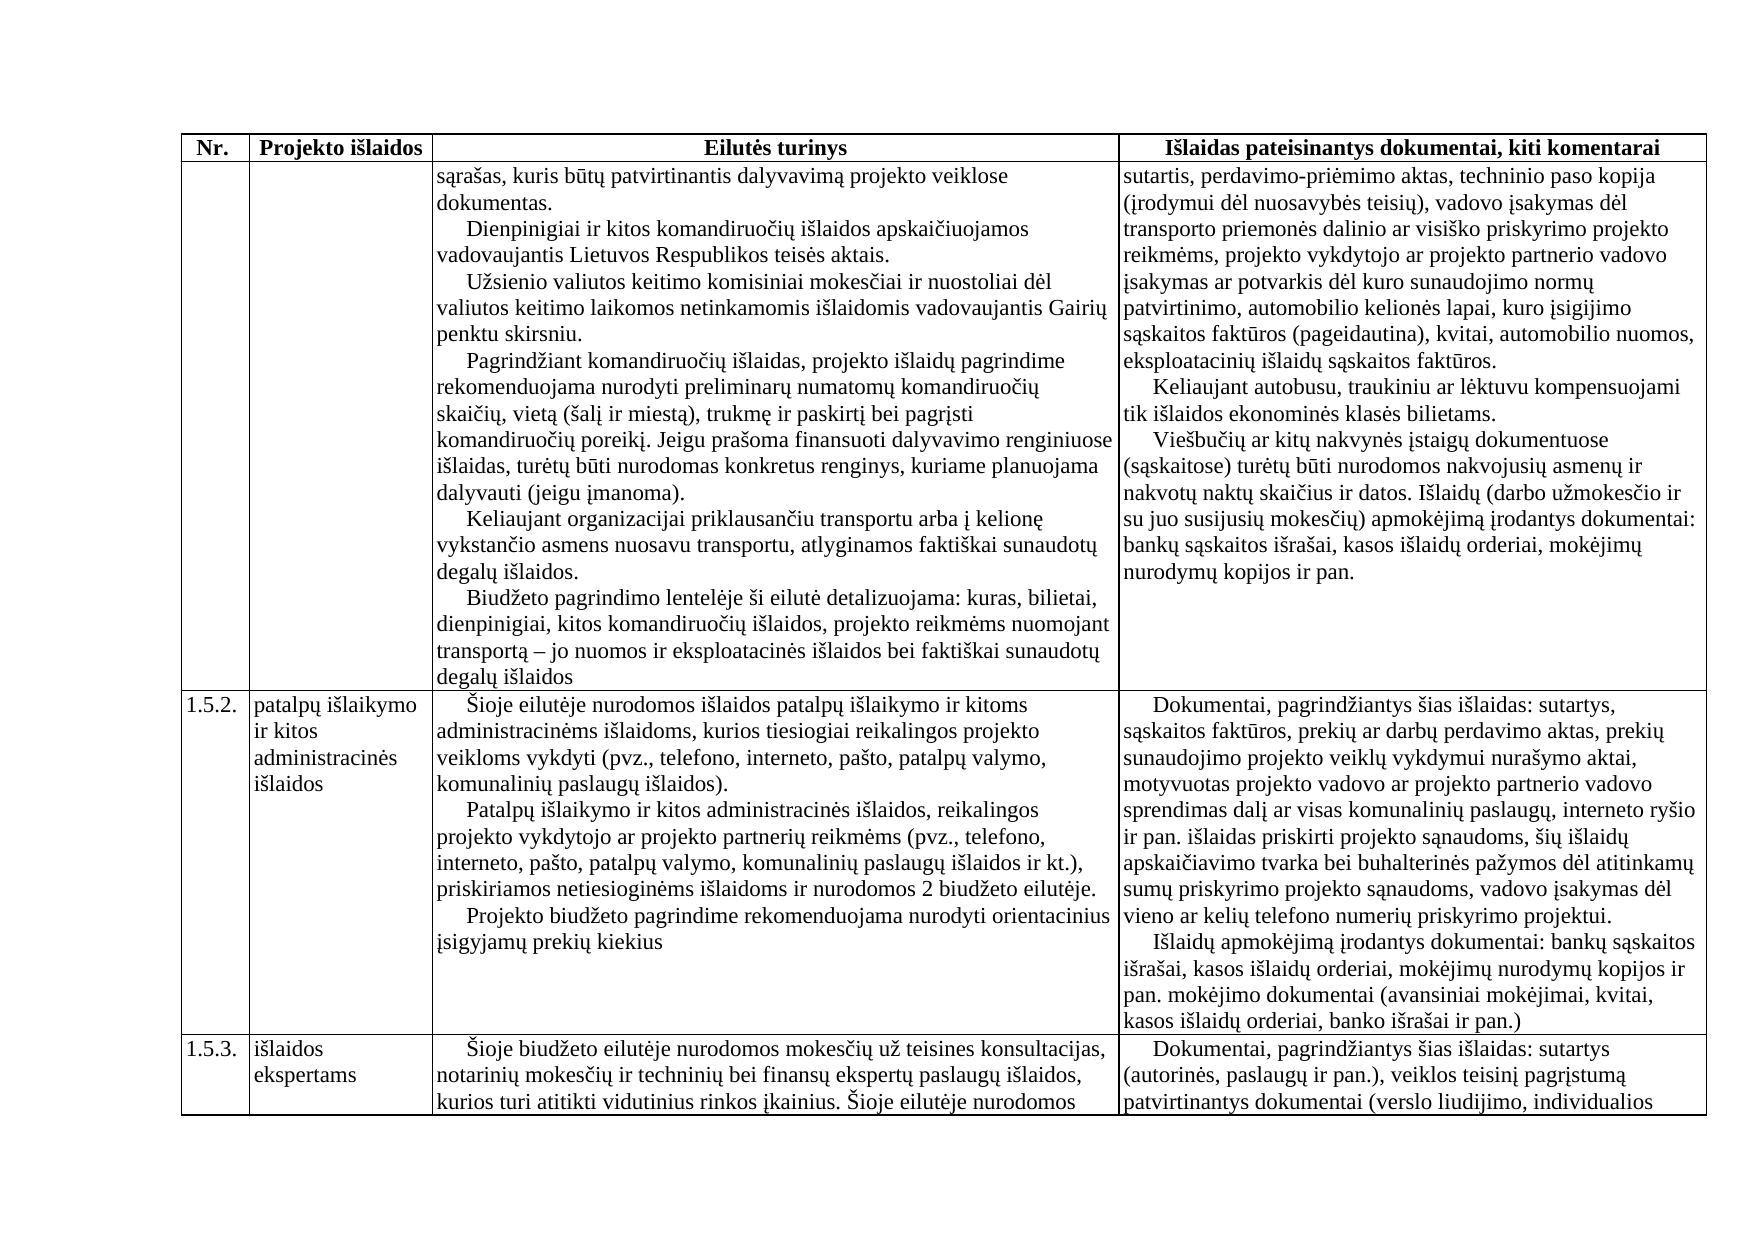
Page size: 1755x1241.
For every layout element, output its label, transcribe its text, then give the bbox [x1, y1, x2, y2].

table_cell Šioje eilutėje nurodomos išlaidos patalpų išlaikymo ir kitoms administracinėms išlaidoms, kurios tiesiogiai reikalingos projekto veikloms vykdyti (pvz., telefono, interneto, pašto, patalpų valymo, komunalinių paslaugų išlaidos). Patalpų išlaikymo ir kitos administracinės išlaidos, reikalingos projekto vykdytojo ar projekto partnerių reikmėms (pvz., telefono, interneto, pašto, patalpų valymo, komunalinių paslaugų išlaidos ir kt.), priskiriamos netiesioginėms išlaidoms ir nurodomos 2 biudžeto eilutėje. Projekto biudžeto pagrindime rekomenduojama nurodyti orientacinius įsigyjamų prekių kiekius [433, 691, 1118, 1034]
table_cell Dokumentai, pagrindžiantys šias išlaidas: sutartys, sąskaitos faktūros, prekių ar darbų perdavimo aktas, prekių sunaudojimo projekto veiklų vykdymui nurašymo aktai, motyvuotas projekto vadovo ar projekto partnerio vadovo sprendimas dalį ar visas komunalinių paslaugų, interneto ryšio ir pan. išlaidas priskirti projekto sąnaudoms, šių išlaidų apskaičiavimo tvarka bei buhalterinės pažymos dėl atitinkamų sumų priskyrimo projekto sąnaudoms, vadovo įsakymas dėl vieno ar kelių telefono numerių priskyrimo projektui. Išlaidų apmokėjimą įrodantys dokumentai: bankų sąskaitos išrašai, kasos išlaidų orderiai, mokėjimų nurodymų kopijos ir pan. mokėjimo dokumentai (avansiniai mokėjimai, kvitai, kasos išlaidų orderiai, banko išrašai ir pan.) [1120, 691, 1706, 1034]
table_header Nr. [182, 135, 249, 161]
table_cell Šioje biudžeto eilutėje nurodomos mokesčių už teisines konsultacijas, notarinių mokesčių ir techninių bei finansų ekspertų paslaugų išlaidos, kurios turi atitikti vidutinius rinkos įkainius. Šioje eilutėje nurodomos [433, 1035, 1118, 1114]
table_cell [250, 162, 432, 689]
table_cell sutartis, perdavimo-priėmimo aktas, techninio paso kopija (įrodymui dėl nuosavybės teisių), vadovo įsakymas dėl transporto priemonės dalinio ar visiško priskyrimo projekto reikmėms, projekto vykdytojo ar projekto partnerio vadovo įsakymas ar potvarkis dėl kuro sunaudojimo normų patvirtinimo, automobilio kelionės lapai, kuro įsigijimo sąskaitos faktūros (pageidautina), kvitai, automobilio nuomos, eksploatacinių išlaidų sąskaitos faktūros. Keliaujant autobusu, traukiniu ar lėktuvu kompensuojami tik išlaidos ekonominės klasės bilietams. Viešbučių ar kitų nakvynės įstaigų dokumentuose (sąskaitose) turėtų būti nurodomos nakvojusių asmenų ir nakvotų naktų skaičius ir datos. Išlaidų (darbo užmokesčio ir su juo susijusių mokesčių) apmokėjimą įrodantys dokumentai: bankų sąskaitos išrašai, kasos išlaidų orderiai, mokėjimų nurodymų kopijos ir pan. [1120, 162, 1706, 689]
table_header Projekto išlaidos [250, 135, 432, 161]
table_cell patalpų išlaikymo ir kitos administracinės išlaidos [250, 691, 432, 1034]
table_cell 1.5.3. [182, 1035, 249, 1114]
table_cell išlaidos ekspertams [250, 1035, 432, 1114]
table_header Išlaidas pateisinantys dokumentai, kiti komentarai [1120, 135, 1706, 161]
table_cell 1.5.2. [182, 691, 249, 1034]
table_cell Dokumentai, pagrindžiantys šias išlaidas: sutartys (autorinės, paslaugų ir pan.), veiklos teisinį pagrįstumą patvirtinantys dokumentai (verslo liudijimo, individualios [1120, 1035, 1706, 1114]
table_cell [182, 162, 249, 689]
table_header Eilutės turinys [433, 135, 1118, 161]
table_cell sąrašas, kuris būtų patvirtinantis dalyvavimą projekto veiklose dokumentas. Dienpinigiai ir kitos komandiruočių išlaidos apskaičiuojamos vadovaujantis Lietuvos Respublikos teisės aktais. Užsienio valiutos keitimo komisiniai mokesčiai ir nuostoliai dėl valiutos keitimo laikomos netinkamomis išlaidomis vadovaujantis Gairių penktu skirsniu. Pagrindžiant komandiruočių išlaidas, projekto išlaidų pagrindime rekomenduojama nurodyti preliminarų numatomų komandiruočių skaičių, vietą (šalį ir miestą), trukmę ir paskirtį bei pagrįsti komandiruočių poreikį. Jeigu prašoma finansuoti dalyvavimo renginiuose išlaidas, turėtų būti nurodomas konkretus renginys, kuriame planuojama dalyvauti (jeigu įmanoma). Keliaujant organizacijai priklausančiu transportu arba į kelionę vykstančio asmens nuosavu transportu, atlyginamos faktiškai sunaudotų degalų išlaidos. Biudžeto pagrindimo lentelėje ši eilutė detalizuojama: kuras, bilietai, dienpinigiai, kitos komandiruočių išlaidos, projekto reikmėms nuomojant transportą – jo nuomos ir eksploatacinės išlaidos bei faktiškai sunaudotų degalų išlaidos [433, 162, 1118, 689]
